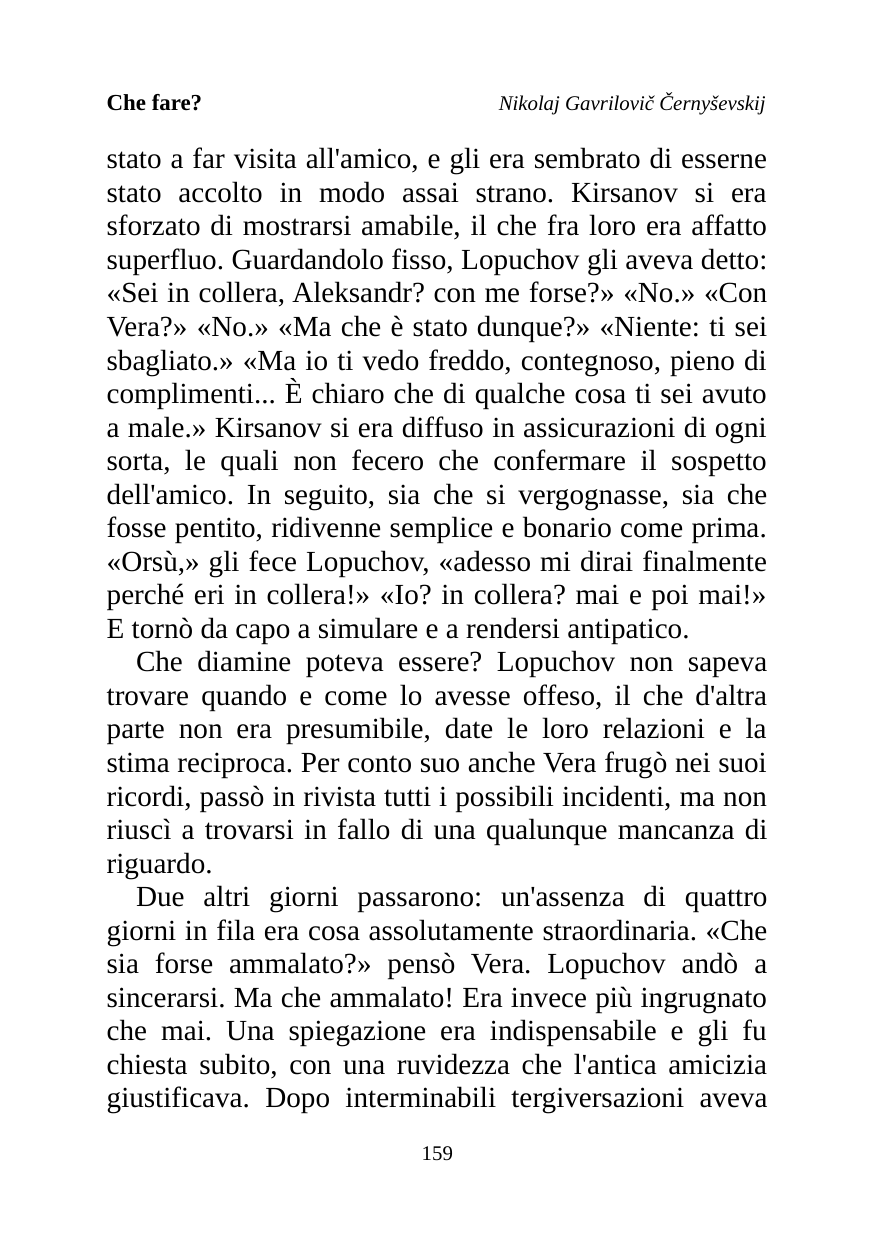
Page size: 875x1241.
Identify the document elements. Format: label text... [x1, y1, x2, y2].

text Due altri giorni passarono: un'assenza di quattro giorni in fila era cosa assolutamente straordinaria. «Che sia forse ammalato?» pensò Vera. Lopuchov andò a sincerarsi. Ma che ammalato! Era invece più ingrugnato che mai. Una spiegazione era indispensabile e gli fu chiesta subito, con una ruvidezza che l'antica amicizia giustificava. Dopo interminabili tergiversazioni aveva [106, 879, 768, 1114]
text stato a far visita all'amico, e gli era sembrato di esserne stato accolto in modo assai strano. Kirsanov si era sforzato di mostrarsi amabile, il che fra loro era affatto superfluo. Guardandolo fisso, Lopuchov gli aveva detto: «Sei in collera, Aleksandr? con me forse?» «No.» «Con Vera?» «No.» «Ma che è stato dunque?» «Niente: ti sei sbagliato.» «Ma io ti vedo freddo, contegnoso, pieno di complimenti... È chiaro che di qualche cosa ti sei avuto a male.» Kirsanov si era diffuso in assicurazioni di ogni sorta, le quali non fecero che confermare il sospetto dell'amico. In seguito, sia che si vergognasse, sia che fosse pentito, ridivenne semplice e bonario come prima. «Orsù,» gli fece Lopuchov, «adesso mi dirai finalmente perché eri in collera!» «Io? in collera? mai e poi mai!» E tornò da capo a simulare e a rendersi antipatico. [106, 141, 768, 644]
text Che diamine poteva essere? Lopuchov non sapeva trovare quando e come lo avesse offeso, il che d'altra parte non era presumibile, date le loro relazioni e la stima reciproca. Per conto suo anche Vera frugò nei suoi ricordi, passò in rivista tutti i possibili incidenti, ma non riuscì a trovarsi in fallo di una qualunque mancanza di riguardo. [106, 644, 768, 879]
